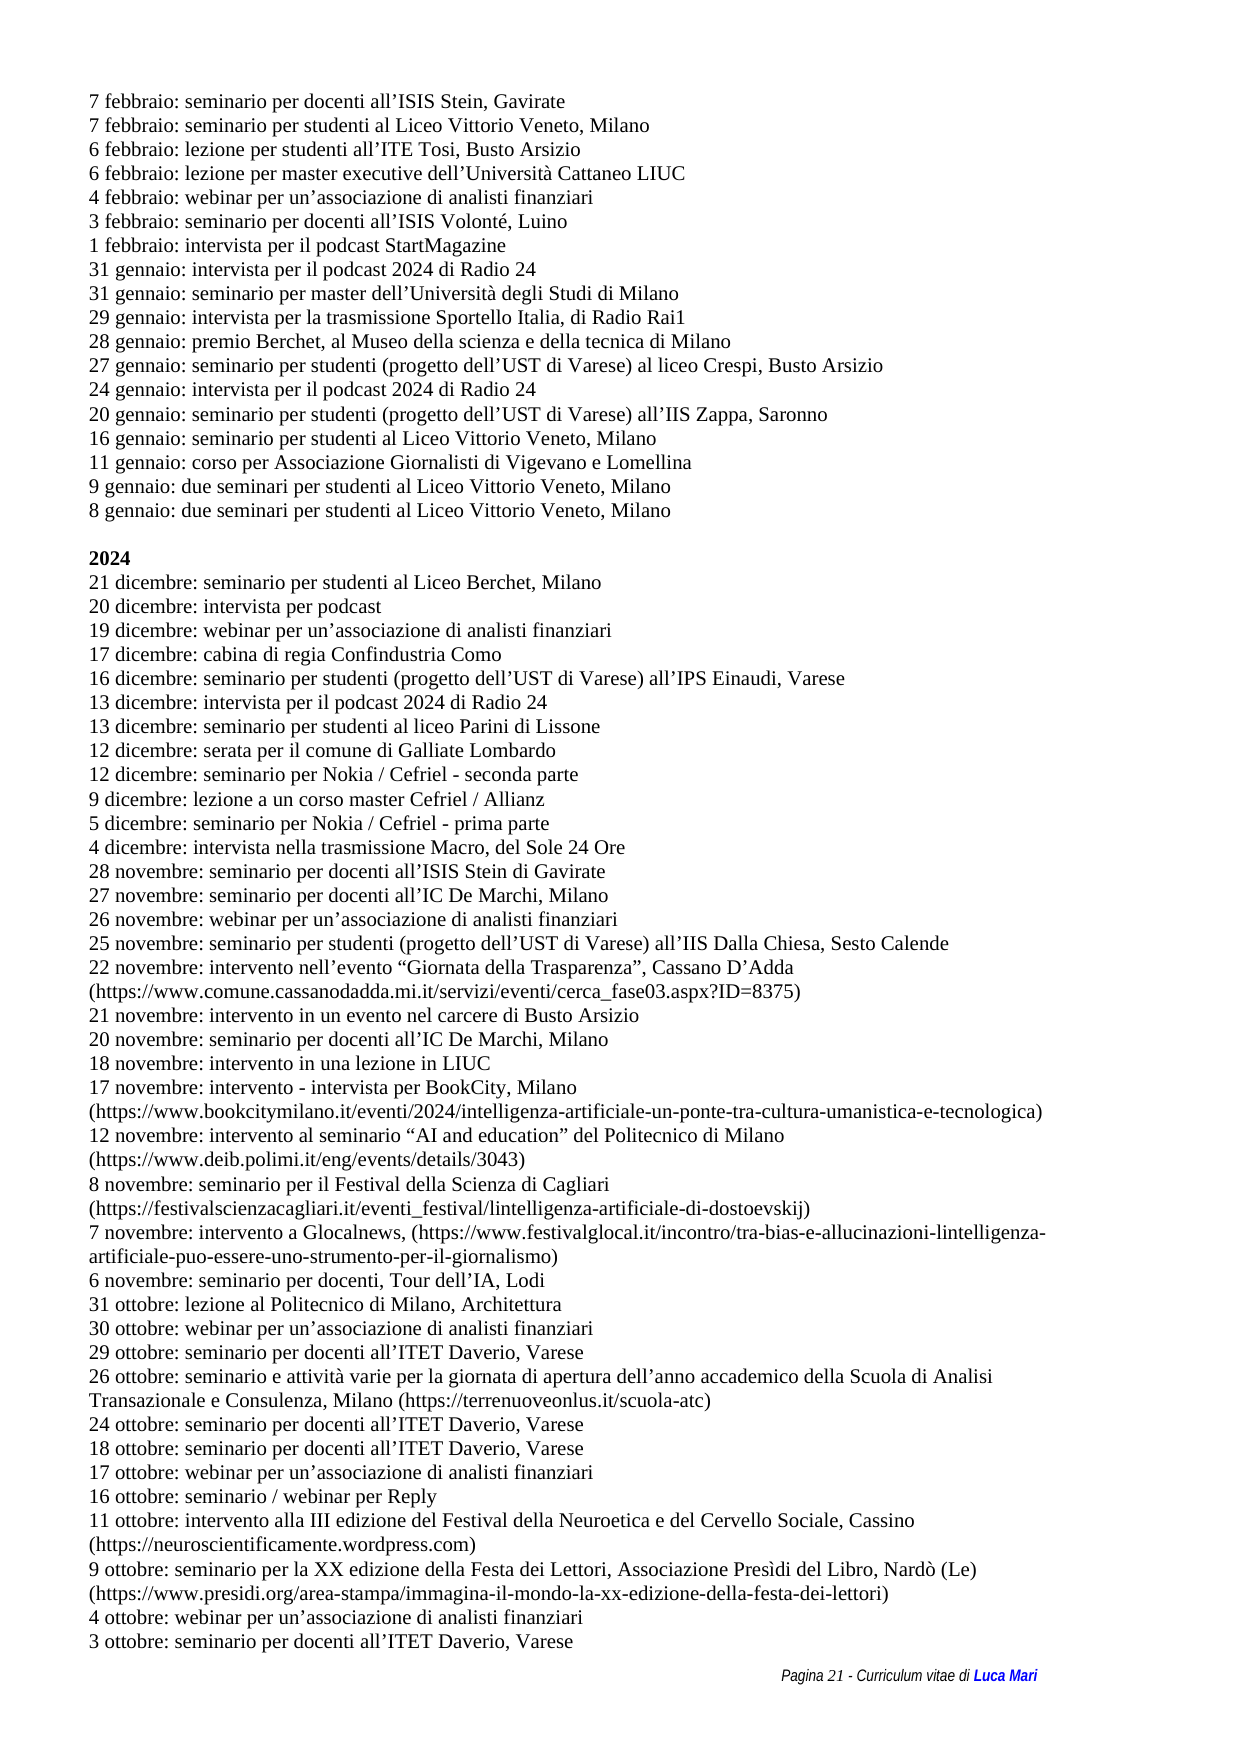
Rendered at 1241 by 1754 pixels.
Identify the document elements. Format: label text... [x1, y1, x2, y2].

text 16 ottobre: seminario / webinar per Reply [89, 1484, 1053, 1508]
text 4 febbraio: webinar per un’associazione di analisti finanziari [89, 185, 1053, 209]
text 7 novembre: intervento a Glocalnews, (https://www.festivalglocal.it/incontro/tra-bias-e-allucinazioni-lintelligenza-artificiale-puo-essere-uno-strumento-per-il-giornalismo) [89, 1219, 1053, 1268]
text 31 gennaio: seminario per master dell’Università degli Studi di Milano [89, 281, 1053, 305]
text 7 febbraio: seminario per studenti al Liceo Vittorio Veneto, Milano [89, 113, 1053, 137]
text 20 novembre: seminario per docenti all’IC De Marchi, Milano [89, 1027, 1053, 1051]
text 5 dicembre: seminario per Nokia / Cefriel - prima parte [89, 811, 1053, 834]
text 9 gennaio: due seminari per studenti al Liceo Vittorio Veneto, Milano [89, 474, 1053, 498]
text 2024 [89, 546, 1053, 570]
text 4 ottobre: webinar per un’associazione di analisti finanziari [89, 1604, 1053, 1629]
text 11 ottobre: intervento alla III edizione del Festival della Neuroetica e del Cervello Sociale, Cassino (https://neuroscientificamente.wordpress.com) [89, 1508, 1053, 1556]
text 7 febbraio: seminario per docenti all’ISIS Stein, Gavirate [89, 89, 1053, 113]
text 22 novembre: intervento nell’evento “Giornata della Trasparenza”, Cassano D’Adda (https://www.comune.cassanodadda.mi.it/servizi/eventi/cerca_fase03.aspx?ID=8375) [89, 955, 1053, 1003]
text 16 gennaio: seminario per studenti al Liceo Vittorio Veneto, Milano [89, 426, 1053, 449]
text 20 gennaio: seminario per studenti (progetto dell’UST di Varese) all’IIS Zappa, Saronno [89, 401, 1053, 426]
text 1 febbraio: intervista per il podcast StartMagazine [89, 233, 1053, 257]
text 24 gennaio: intervista per il podcast 2024 di Radio 24 [89, 377, 1053, 401]
text 21 dicembre: seminario per studenti al Liceo Berchet, Milano [89, 570, 1053, 594]
text 18 novembre: intervento in una lezione in LIUC [89, 1051, 1053, 1075]
text 17 ottobre: webinar per un’associazione di analisti finanziari [89, 1460, 1053, 1484]
text 27 gennaio: seminario per studenti (progetto dell’UST di Varese) al liceo Crespi, Busto Arsizio [89, 353, 1053, 377]
text 17 novembre: intervento - intervista per BookCity, Milano (https://www.bookcitymilano.it/eventi/2024/intelligenza-artificiale-un-ponte-tra-cultura-umanistica-e-tecnologica) [89, 1075, 1053, 1123]
text 27 novembre: seminario per docenti all’IC De Marchi, Milano [89, 883, 1053, 907]
text 16 dicembre: seminario per studenti (progetto dell’UST di Varese) all’IPS Einaudi, Varese [89, 666, 1053, 690]
text 30 ottobre: webinar per un’associazione di analisti finanziari [89, 1316, 1053, 1340]
text 26 novembre: webinar per un’associazione di analisti finanziari [89, 907, 1053, 931]
text 4 dicembre: intervista nella trasmissione Macro, del Sole 24 Ore [89, 834, 1053, 859]
text 3 febbraio: seminario per docenti all’ISIS Volonté, Luino [89, 209, 1053, 233]
text 3 ottobre: seminario per docenti all’ITET Daverio, Varese [89, 1629, 1053, 1653]
text 6 novembre: seminario per docenti, Tour dell’IA, Lodi [89, 1268, 1053, 1292]
text 8 novembre: seminario per il Festival della Scienza di Cagliari (https://festivalscienzacagliari.it/eventi_festival/lintelligenza-artificiale-di-dostoevskij) [89, 1171, 1053, 1219]
text 9 ottobre: seminario per la XX edizione della Festa dei Lettori, Associazione Presìdi del Libro, Nardò (Le) (https://www.presidi.org/area-stampa/immagina-il-mondo-la-xx-edizione-della-festa-dei-lettori) [89, 1556, 1053, 1604]
text 20 dicembre: intervista per podcast [89, 594, 1053, 618]
text 6 febbraio: lezione per master executive dell’Università Cattaneo LIUC [89, 161, 1053, 185]
text 29 ottobre: seminario per docenti all’ITET Daverio, Varese [89, 1340, 1053, 1364]
text 6 febbraio: lezione per studenti all’ITE Tosi, Busto Arsizio [89, 137, 1053, 161]
text 8 gennaio: due seminari per studenti al Liceo Vittorio Veneto, Milano [89, 498, 1053, 522]
text 18 ottobre: seminario per docenti all’ITET Daverio, Varese [89, 1436, 1053, 1460]
text 25 novembre: seminario per studenti (progetto dell’UST di Varese) all’IIS Dalla Chiesa, Sesto Calende [89, 931, 1053, 955]
text 26 ottobre: seminario e attività varie per la giornata di apertura dell’anno accademico della Scuola di Analisi Transazionale e Consulenza, Milano (https://terrenuoveonlus.it/scuola-atc) [89, 1364, 1053, 1412]
text 17 dicembre: cabina di regia Confindustria Como [89, 642, 1053, 666]
text 31 gennaio: intervista per il podcast 2024 di Radio 24 [89, 257, 1053, 281]
text 13 dicembre: intervista per il podcast 2024 di Radio 24 [89, 690, 1053, 714]
text 12 dicembre: seminario per Nokia / Cefriel - seconda parte [89, 762, 1053, 786]
text 11 gennaio: corso per Associazione Giornalisti di Vigevano e Lomellina [89, 449, 1053, 474]
text 21 novembre: intervento in un evento nel carcere di Busto Arsizio [89, 1003, 1053, 1027]
text 29 gennaio: intervista per la trasmissione Sportello Italia, di Radio Rai1 [89, 305, 1053, 329]
text 9 dicembre: lezione a un corso master Cefriel / Allianz [89, 786, 1053, 811]
text 28 novembre: seminario per docenti all’ISIS Stein di Gavirate [89, 859, 1053, 883]
text 24 ottobre: seminario per docenti all’ITET Daverio, Varese [89, 1412, 1053, 1436]
text 19 dicembre: webinar per un’associazione di analisti finanziari [89, 618, 1053, 642]
text 31 ottobre: lezione al Politecnico di Milano, Architettura [89, 1292, 1053, 1316]
text 12 novembre: intervento al seminario “AI and education” del Politecnico di Milano (https://www.deib.polimi.it/eng/events/details/3043) [89, 1123, 1053, 1171]
text 12 dicembre: serata per il comune di Galliate Lombardo [89, 738, 1053, 762]
text 13 dicembre: seminario per studenti al liceo Parini di Lissone [89, 714, 1053, 738]
text 28 gennaio: premio Berchet, al Museo della scienza e della tecnica di Milano [89, 329, 1053, 353]
